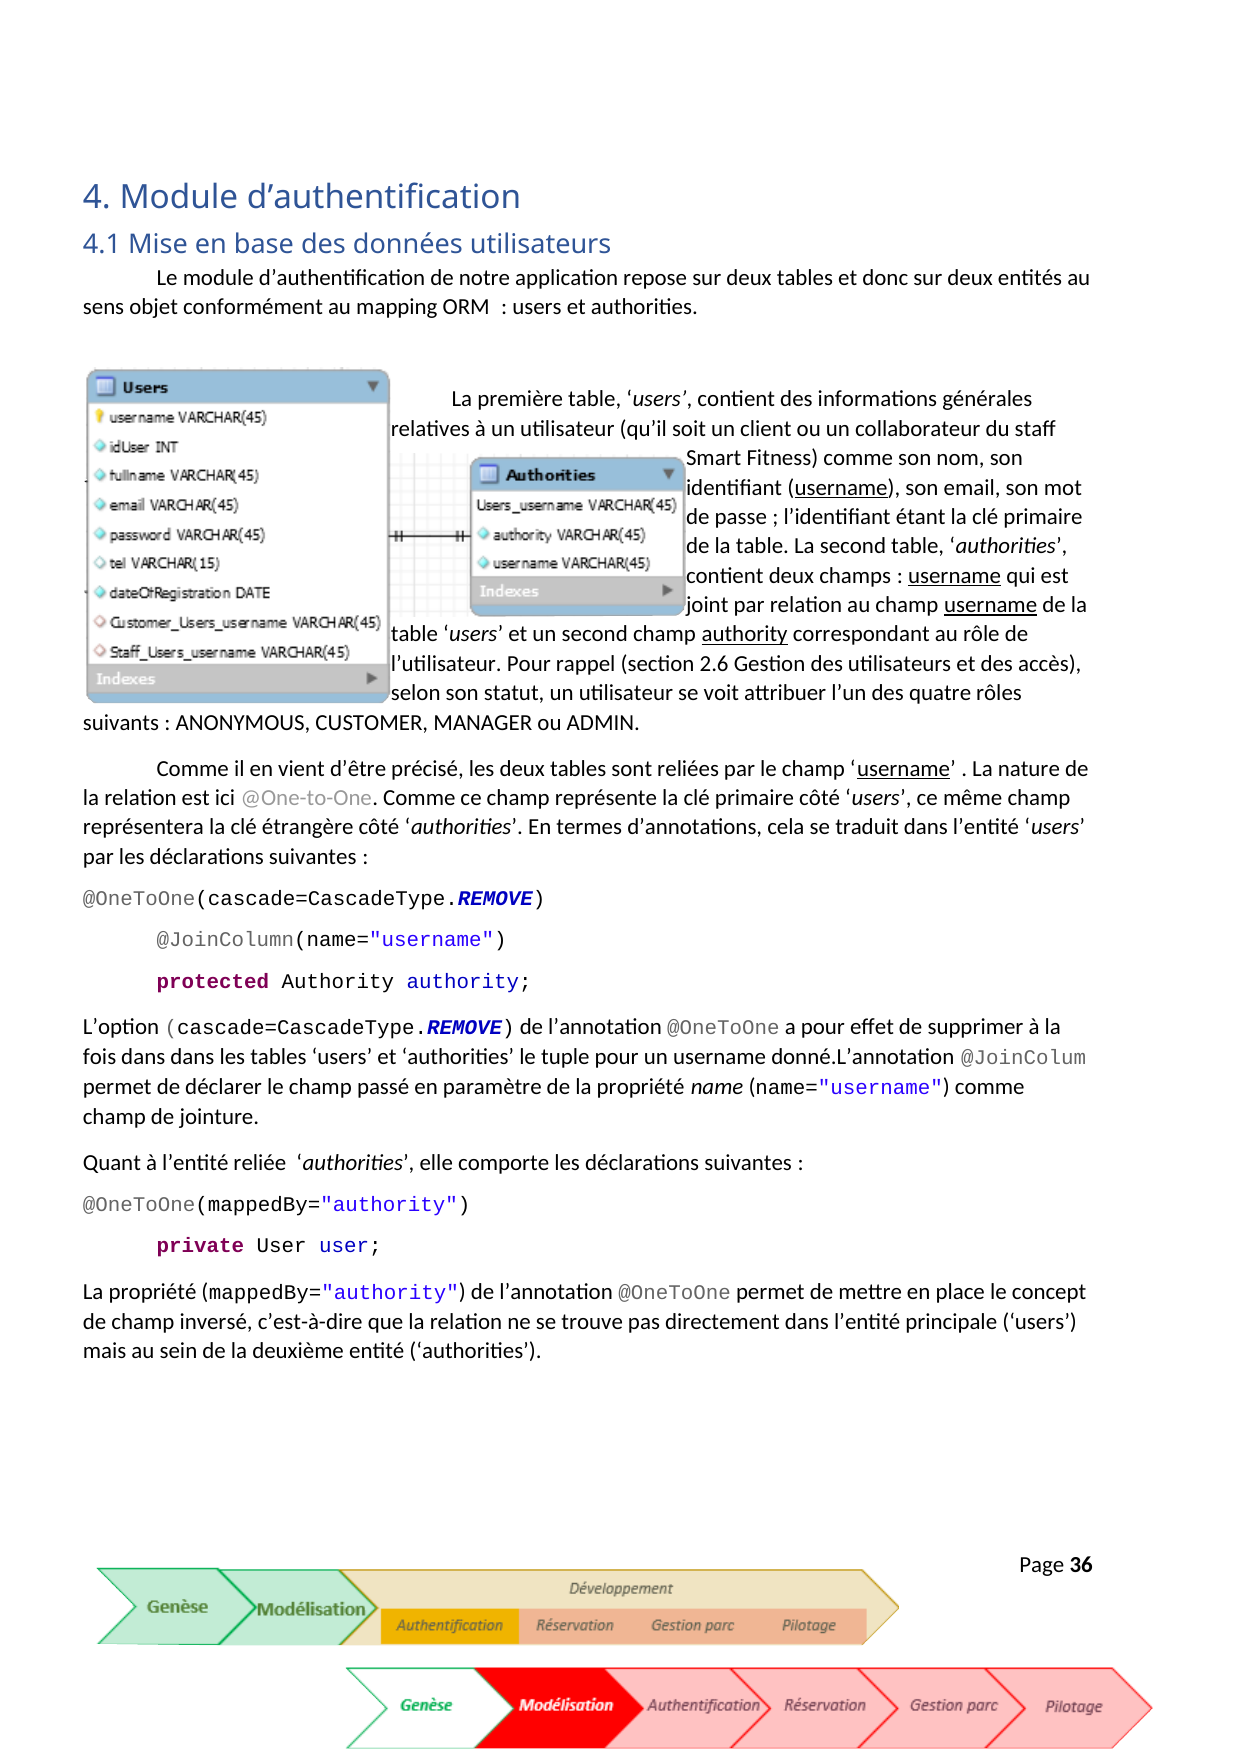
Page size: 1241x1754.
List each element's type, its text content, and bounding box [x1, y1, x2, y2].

text protected Authority authority; [83, 971, 1092, 994]
text private User user; [83, 1236, 1092, 1259]
text La première table, ‘users’, contient des informations générales relatives à un utilisateur (qu’il soit un client ou un collaborateur du staff Smart Fitness) comme son nom, son identifiant (username), son email, son mot de passe ; l’identifiant étant la clé primaire de la table. La second table, ‘authorities’, contient deux champs : username qui est joint par relation au champ username de la table ‘users’ et un second champ authority correspondant au rôle de l’utilisateur. Pour rappel (section 2.6 Gestion des utilisateurs et des accès), selon son statut, un utilisateur se voit attribuer l’un des quatre rôles suivants : ANONYMOUS, CUSTOMER, MANAGER ou ADMIN. [83, 384, 1092, 736]
text @OneToOne(mappedBy="authority") [83, 1194, 1092, 1218]
text @JoinColumn(name="username") [83, 929, 1092, 953]
subtitle 4. Module d’authentification [83, 173, 1092, 218]
text Comme il en vient d’être précisé, les deux tables sont reliées par le champ ‘username’ . La nature de la relation est ici @One-to-One. Comme ce champ représente la clé primaire côté ‘users’, ce même champ représentera la clé étrangère côté ‘authorities’. En termes d’annotations, cela se traduit dans l’entité ‘users’ par les déclarations suivantes : [83, 754, 1092, 870]
text @OneToOne(cascade=CascadeType.REMOVE) [83, 888, 1092, 912]
text L’option (cascade=CascadeType.REMOVE) de l’annotation @OneToOne a pour effet de supprimer à la fois dans dans les tables ‘users’ et ‘authorities’ le tuple pour un username donné.L’annotation @JoinColum permet de déclarer le champ passé en paramètre de la propriété name (name="username") comme champ de jointure. [83, 1012, 1092, 1130]
text Le module d’authentification de notre application repose sur deux tables et donc sur deux entités au sens objet conformément au mapping ORM : users et authorities. [83, 263, 1092, 321]
text La propriété (mappedBy="authority") de l’annotation @OneToOne permet de mettre en place le concept de champ inversé, c’est-à-dire que la relation ne se trouve pas directement dans l’entité principale (‘users’) mais au sein de la deuxième entité (‘authorities’). [83, 1277, 1092, 1364]
subtitle 4.1 Mise en base des données utilisateurs [83, 224, 1092, 261]
text Quant à l’entité reliée ‘authorities’, elle comporte les déclarations suivantes : [83, 1148, 1092, 1176]
